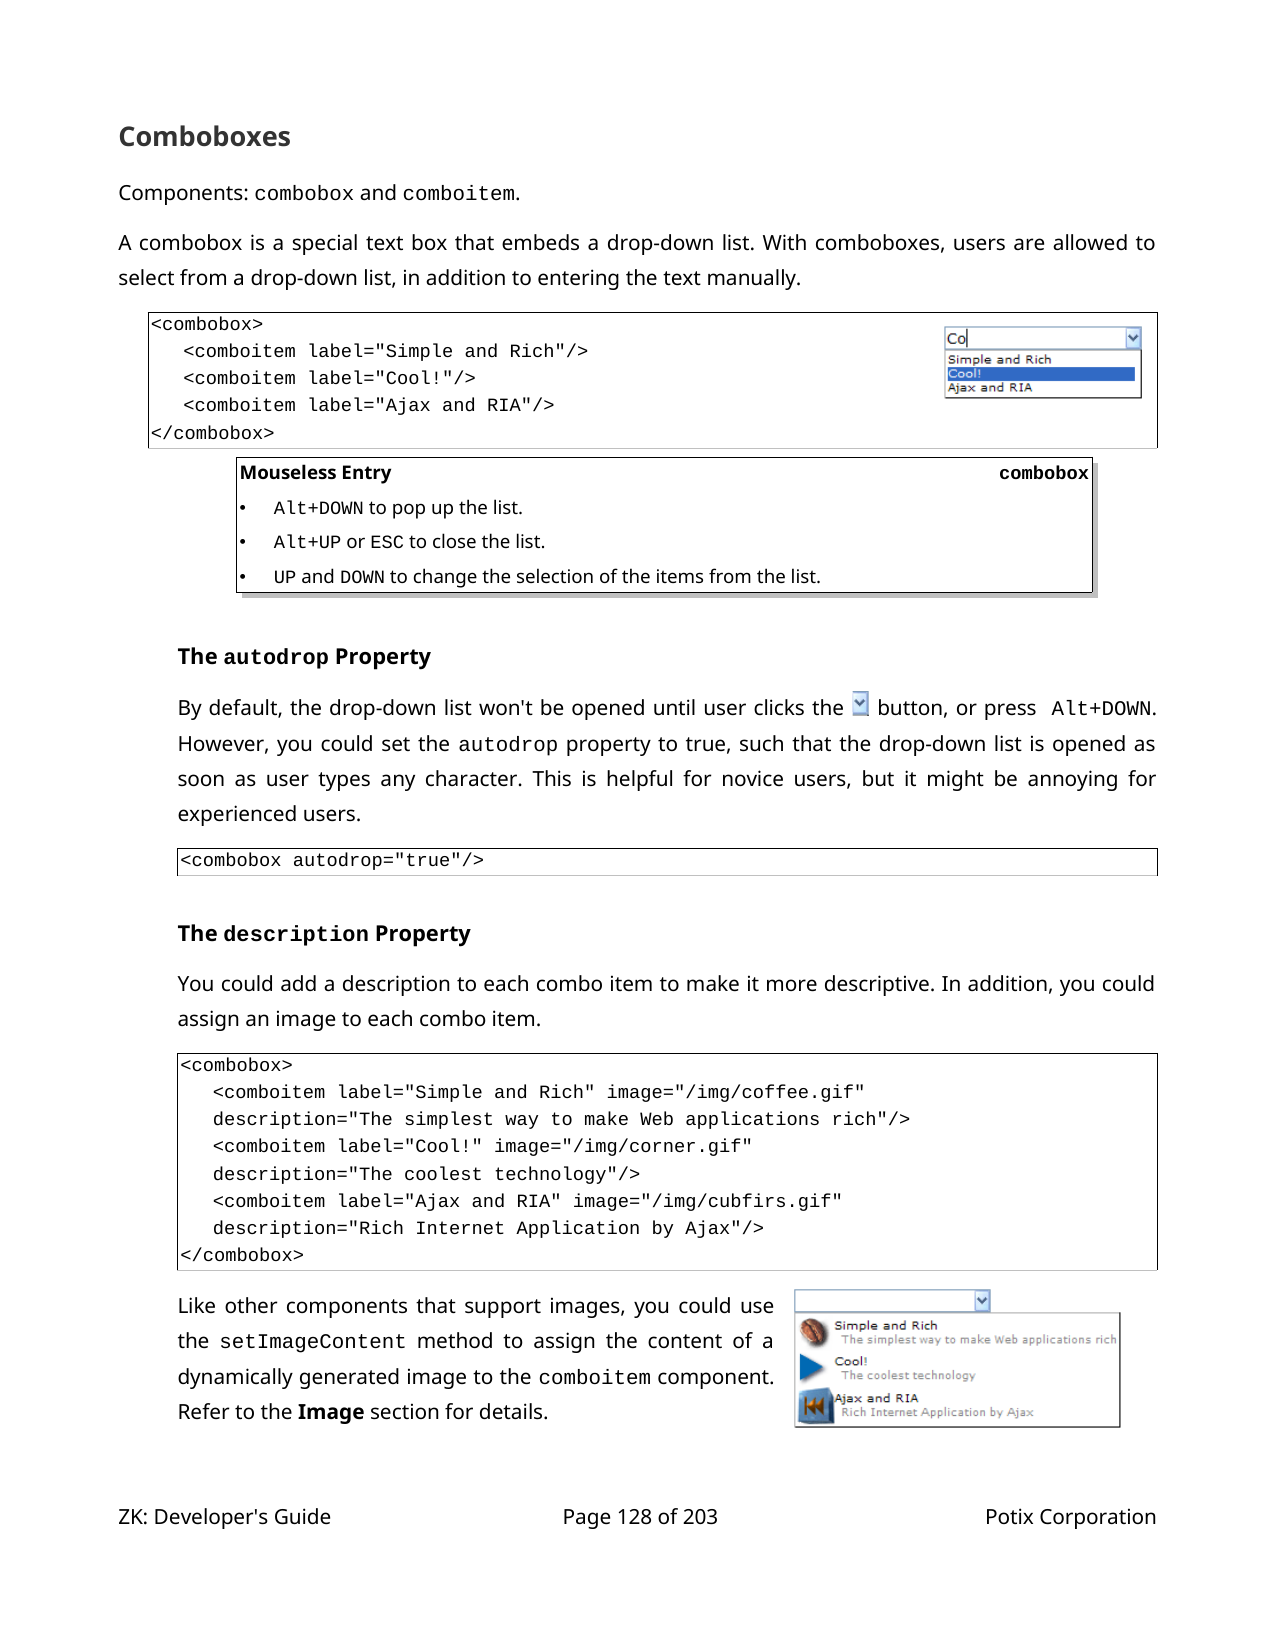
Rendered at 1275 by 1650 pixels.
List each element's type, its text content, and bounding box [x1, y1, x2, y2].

text You could add a description to each combo item to make it more descriptive. In addition, you could assign an image to each combo item. [177, 969, 1157, 1032]
picture [941, 323, 1150, 402]
text [1123, 1291, 1157, 1426]
text <combobox> [178, 1054, 1157, 1077]
text <comboitem label="Cool!" image="/img/corner.gif" [178, 1134, 1157, 1159]
text <comboitem label="Ajax and RIA"/> [149, 393, 1157, 418]
text </combobox> [149, 421, 1157, 448]
text <combobox autodrop="true"/> [178, 849, 1157, 875]
text <comboitem label="Cool!"/> [149, 366, 941, 390]
text <comboitem label="Simple and Rich" image="/img/coffee.gif" [178, 1080, 1157, 1104]
text description="The coolest technology"/> [178, 1162, 1157, 1186]
list UP and DOWN to change the selection of the items from the list. [237, 560, 1092, 592]
subtitle The autodrop Property [177, 641, 1157, 671]
text <combobox> [149, 313, 1157, 336]
subtitle The description Property [177, 918, 1157, 948]
text Mouseless Entry combobox [237, 458, 1092, 485]
text Components: combobox and comboitem. [118, 178, 1157, 207]
text <comboitem label="Simple and Rich"/> [149, 339, 941, 363]
subtitle Comboboxes [118, 118, 1157, 155]
picture [852, 691, 870, 716]
text A combobox is a special text box that embeds a drop-down list. With comboboxes, users are allowed to select from a drop-down list, in addition to entering the text manually. [118, 228, 1157, 291]
text By default, the drop-down list won't be opened until user clicks the button, or press Alt+DOWN. However, you could set the autodrop property to true, such that the drop-down list is opened as soon as user types any character. This is helpful for novice users, but it might be annoying for experienced users. [177, 691, 1157, 828]
text description="The simplest way to make Web applications rich"/> [178, 1107, 1157, 1131]
text description="Rich Internet Application by Ajax"/> [178, 1216, 1157, 1240]
list Alt+UP or ESC to close the list. [237, 526, 1092, 554]
text <comboitem label="Ajax and RIA" image="/img/cubfirs.gif" [178, 1189, 1157, 1213]
text Like other components that support images, you could use the setImageContent method to assign the content of a dynamically generated image to the comboitem component. Refer to the Image section for details. [177, 1291, 792, 1426]
picture [792, 1287, 1123, 1430]
text </combobox> [178, 1243, 1157, 1270]
list Alt+DOWN to pop up the list. [237, 491, 1092, 520]
